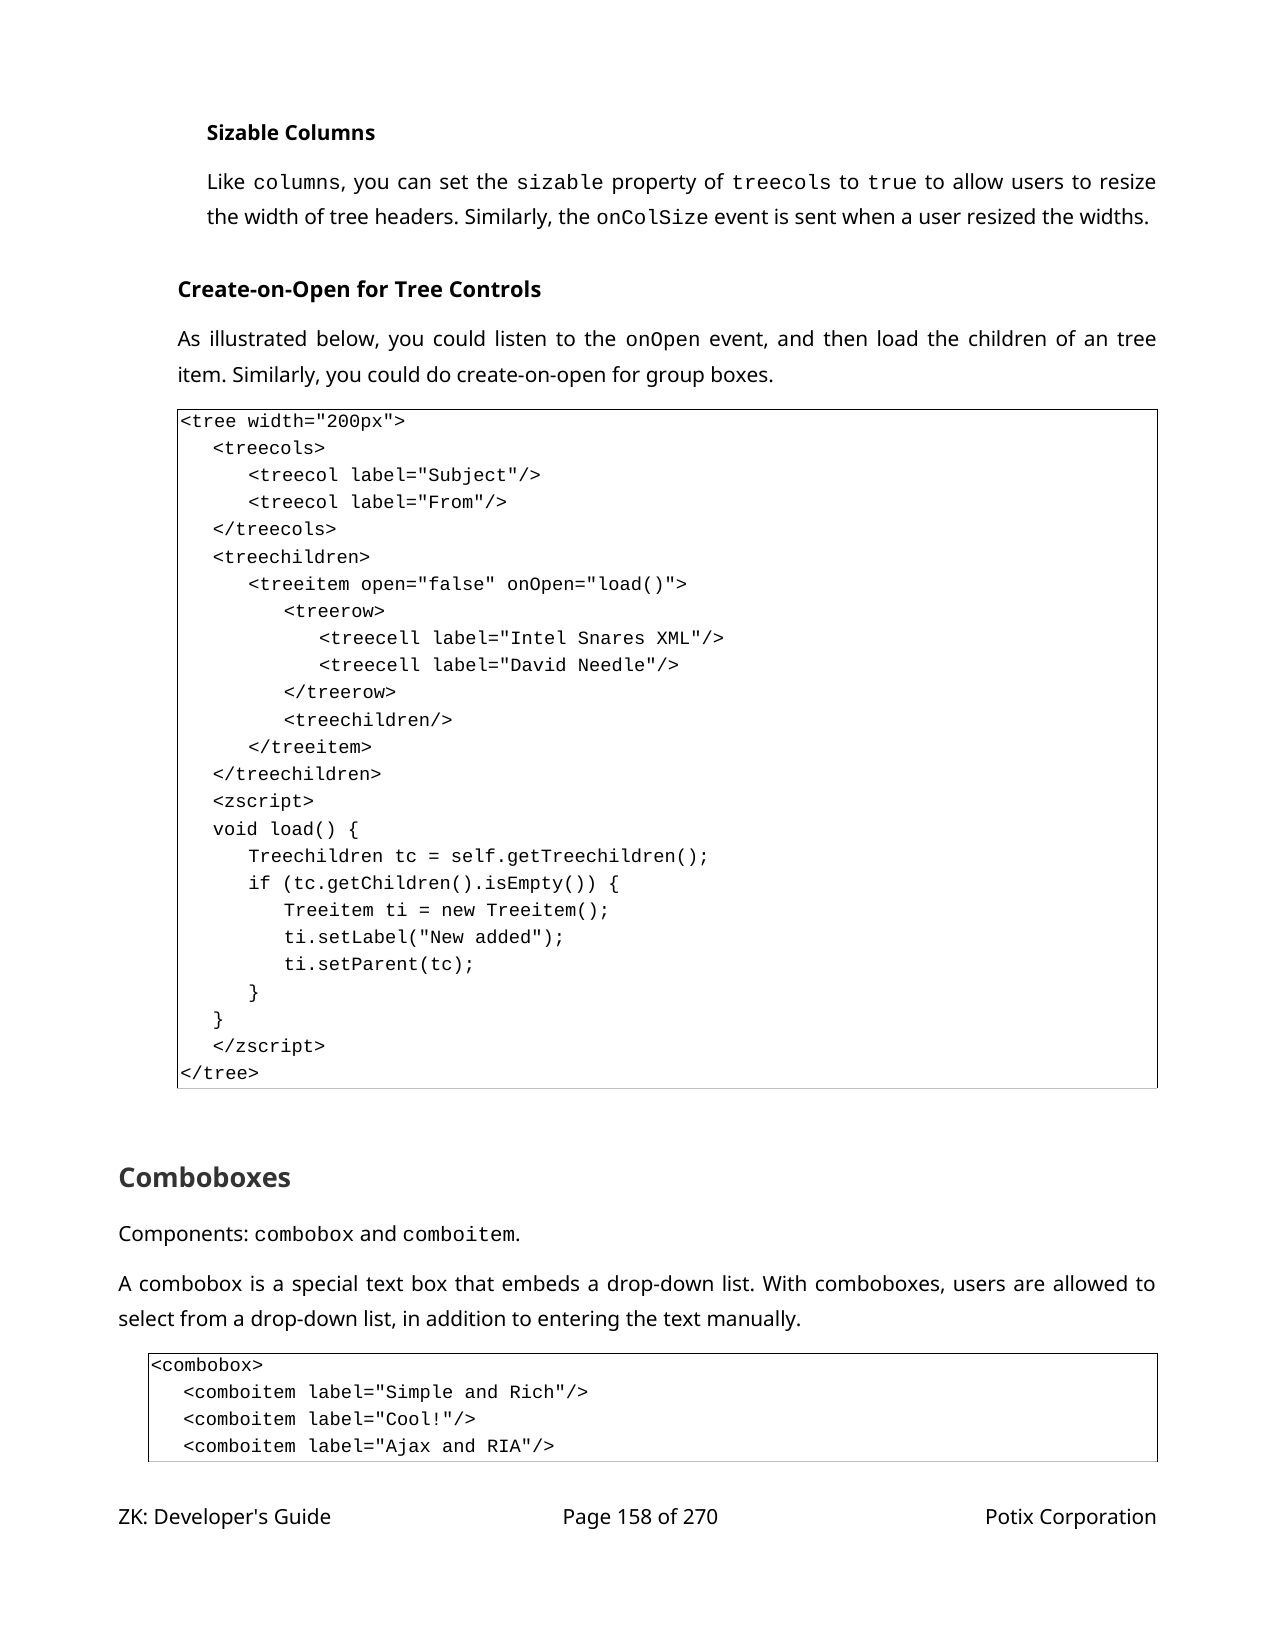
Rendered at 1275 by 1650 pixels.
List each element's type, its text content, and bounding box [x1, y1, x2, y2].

text Treechildren tc = self.getTreechildren(); [178, 843, 1157, 868]
text <comboitem label="Ajax and RIA"/> [149, 1434, 1157, 1461]
text void load() { [178, 816, 1157, 841]
text Treeitem ti = new Treeitem(); [178, 898, 1157, 922]
text <treerow> [178, 599, 1157, 623]
text <treeitem open="false" onOpen="load()"> [178, 572, 1157, 596]
text </treerow> [178, 680, 1157, 705]
text </treechildren> [178, 762, 1157, 786]
text Components: combobox and comboitem. [118, 1219, 1157, 1248]
text Like columns, you can set the sizable property of treecols to true to allow users to resize the width of tree headers. Similarly, the onColSize event is sent when a user resized the widths. [207, 167, 1157, 231]
text <treecell label="David Needle"/> [178, 653, 1157, 677]
text } [178, 1007, 1157, 1031]
subtitle Comboboxes [118, 1159, 1157, 1196]
text </zscript> [178, 1034, 1157, 1058]
text <zscript> [178, 789, 1157, 813]
text A combobox is a special text box that embeds a drop-down list. With comboboxes, users are allowed to select from a drop-down list, in addition to entering the text manually. [118, 1269, 1157, 1332]
text ti.setLabel("New added"); [178, 925, 1157, 949]
text } [178, 979, 1157, 1004]
text <treecell label="Intel Snares XML"/> [178, 626, 1157, 650]
text <treecol label="From"/> [178, 490, 1157, 514]
text <treechildren> [178, 544, 1157, 569]
subtitle Create-on-Open for Tree Controls [177, 273, 1157, 303]
text <treecols> [178, 436, 1157, 460]
subtitle Sizable Columns [207, 118, 1157, 146]
text </treecols> [178, 517, 1157, 542]
text </tree> [178, 1061, 1157, 1088]
text <comboitem label="Cool!"/> [149, 1407, 1157, 1431]
text <comboitem label="Simple and Rich"/> [149, 1380, 1157, 1404]
text <combobox> [149, 1354, 1157, 1377]
text <treechildren/> [178, 708, 1157, 732]
text <treecol label="Subject"/> [178, 463, 1157, 487]
text </treeitem> [178, 735, 1157, 759]
text ti.setParent(tc); [178, 952, 1157, 977]
text <tree width="200px"> [178, 410, 1157, 433]
text As illustrated below, you could listen to the onOpen event, and then load the children of an tree item. Similarly, you could do create-on-open for group boxes. [177, 324, 1157, 388]
text if (tc.getChildren().isEmpty()) { [178, 871, 1157, 895]
